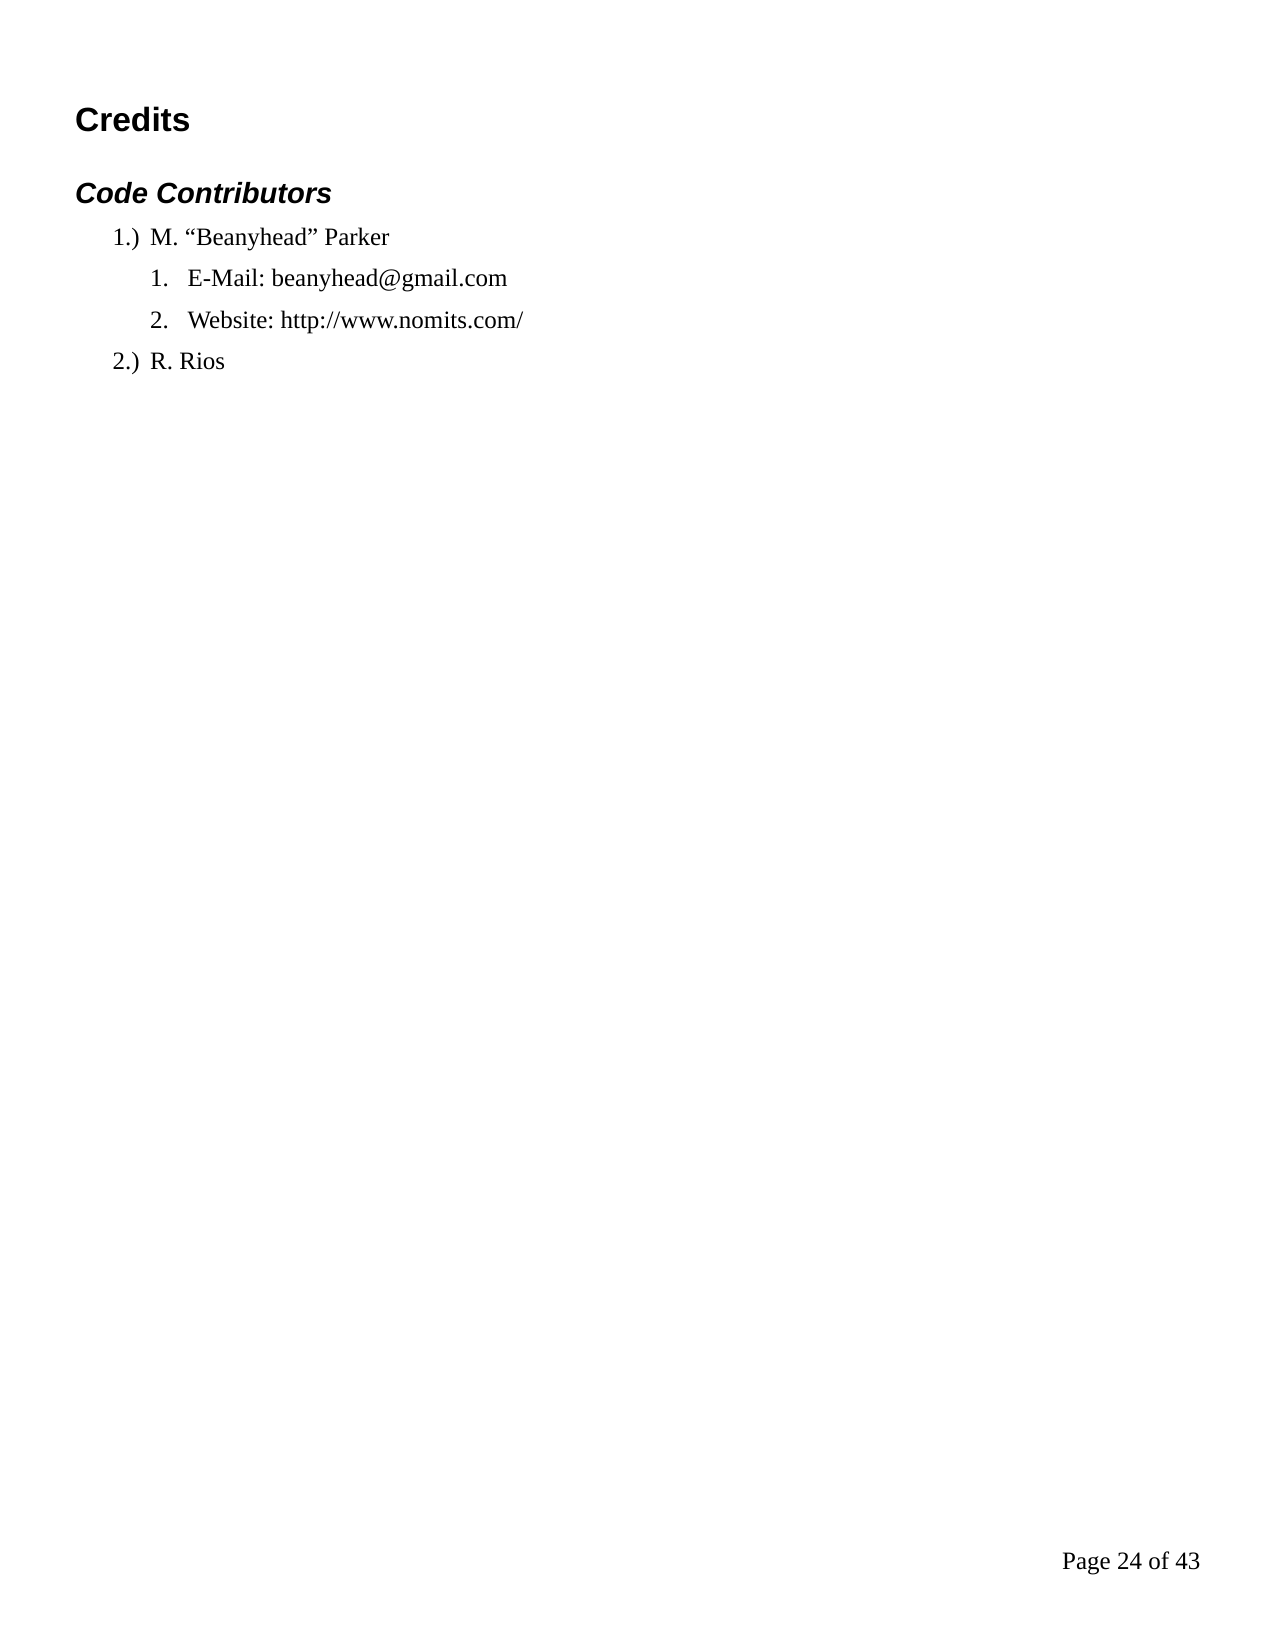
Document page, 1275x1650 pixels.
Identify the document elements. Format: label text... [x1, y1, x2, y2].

list R. Rios [112, 346, 1200, 375]
subtitle Code Contributors [75, 176, 1200, 210]
subtitle Credits [75, 100, 1200, 139]
list M. “Beanyhead” Parker [112, 222, 1200, 251]
list E-Mail: beanyhead@gmail.com [150, 263, 1200, 292]
list Website: http://www.nomits.com/ [150, 305, 1200, 333]
